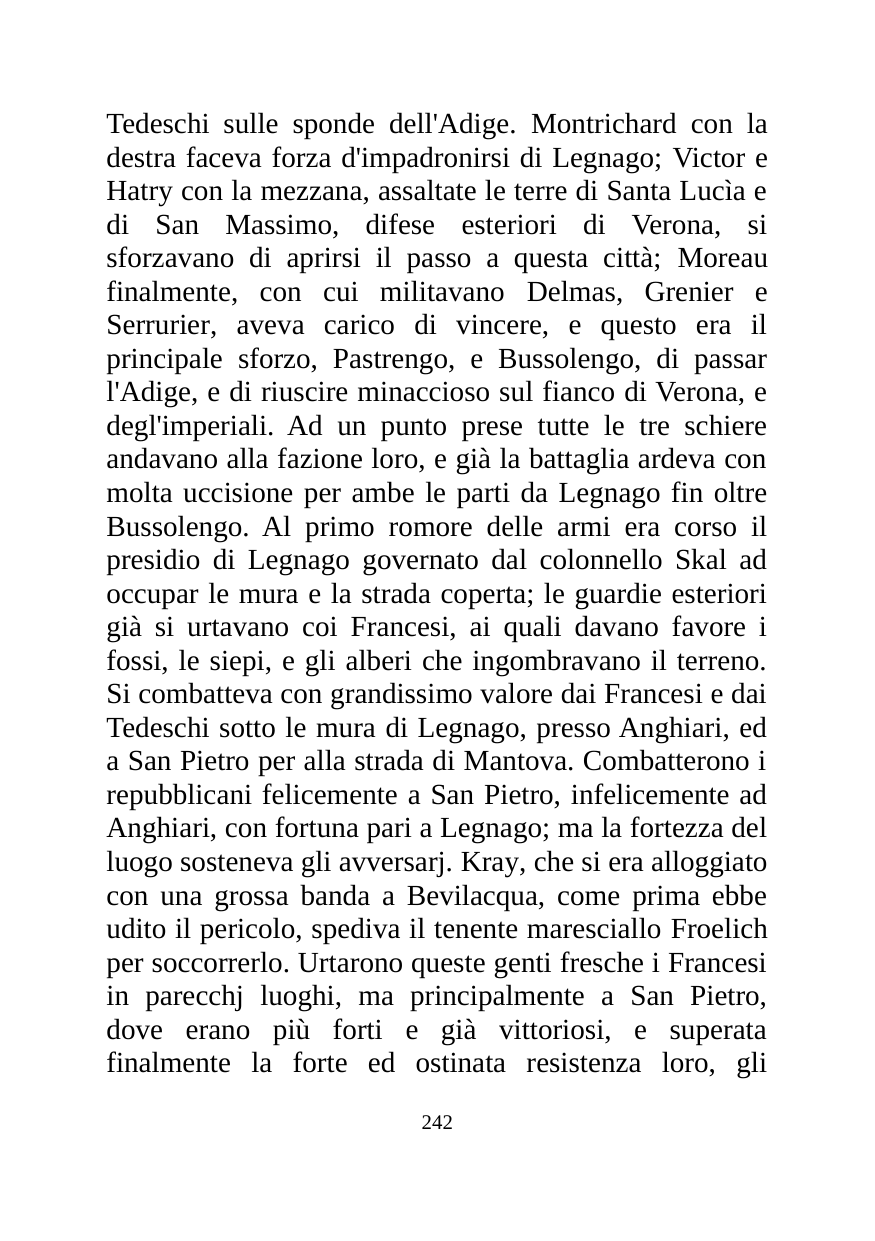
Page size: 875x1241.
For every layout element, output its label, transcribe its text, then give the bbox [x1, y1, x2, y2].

text Tedeschi sulle sponde dell'Adige. Montrichard con la destra faceva forza d'impadronirsi di Legnago; Victor e Hatry con la mezzana, assaltate le terre di Santa Lucìa e di San Massimo, difese esteriori di Verona, si sforzavano di aprirsi il passo a questa città; Moreau finalmente, con cui militavano Delmas, Grenier e Serrurier, aveva carico di vincere, e questo era il principale sforzo, Pastrengo, e Bussolengo, di passar l'Adige, e di riuscire minaccioso sul fianco di Verona, e degl'imperiali. Ad un punto prese tutte le tre schiere andavano alla fazione loro, e già la battaglia ardeva con molta uccisione per ambe le parti da Legnago fin oltre Bussolengo. Al primo romore delle armi era corso il presidio di Legnago governato dal colonnello Skal ad occupar le mura e la strada coperta; le guardie esteriori già si urtavano coi Francesi, ai quali davano favore i fossi, le siepi, e gli alberi che ingombravano il terreno. Si combatteva con grandissimo valore dai Francesi e dai Tedeschi sotto le mura di Legnago, presso Anghiari, ed a San Pietro per alla strada di Mantova. Combatterono i repubblicani felicemente a San Pietro, infelicemente ad Anghiari, con fortuna pari a Legnago; ma la fortezza del luogo sosteneva gli avversarj. Kray, che si era alloggiato con una grossa banda a Bevilacqua, come prima ebbe udito il pericolo, spediva il tenente maresciallo Froelich per soccorrerlo. Urtarono queste genti fresche i Francesi in parecchj luoghi, ma principalmente a San Pietro, dove erano più forti e già vittoriosi, e superata finalmente la forte ed ostinata resistenza loro, gli [106, 106, 768, 1079]
